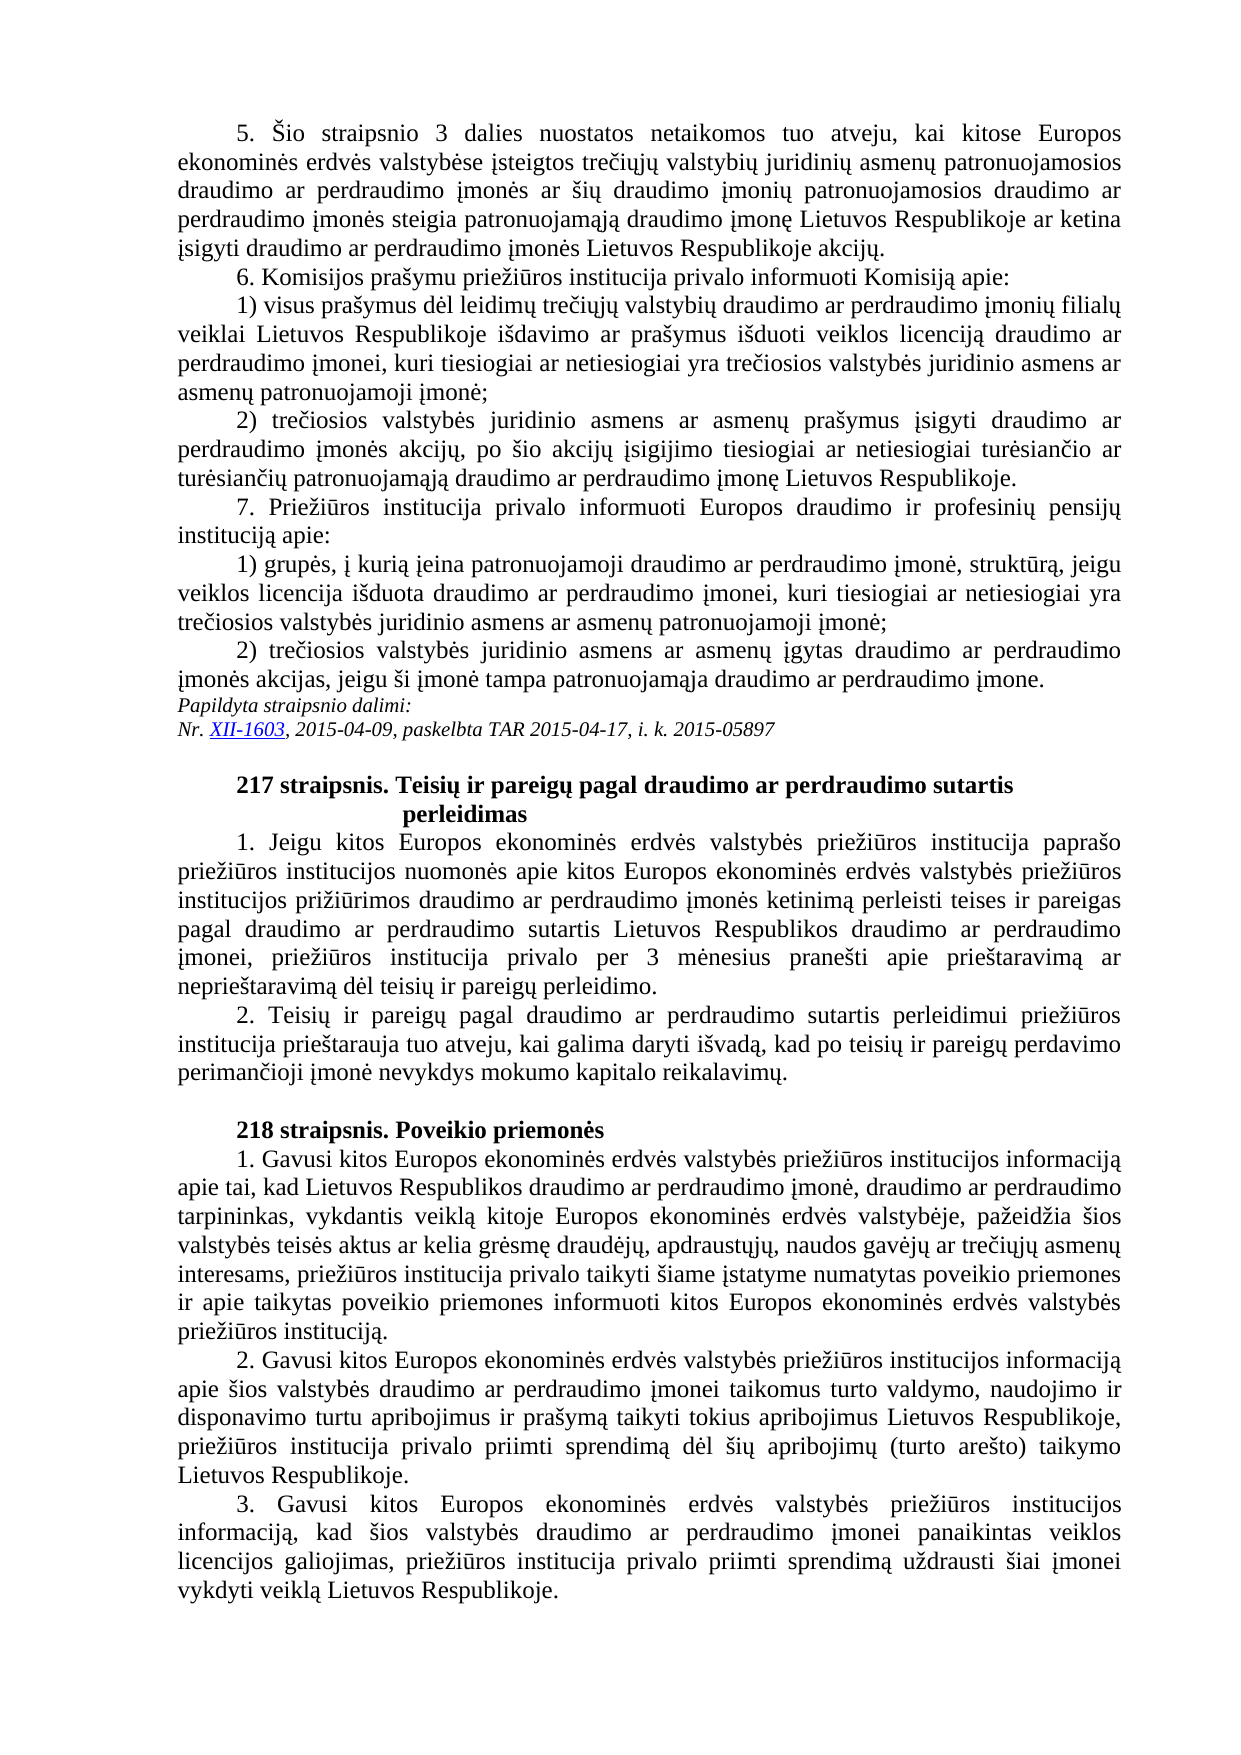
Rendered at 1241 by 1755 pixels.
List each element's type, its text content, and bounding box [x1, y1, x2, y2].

text Papildyta straipsnio dalimi: [177, 693, 1122, 717]
text 2) trečiosios valstybės juridinio asmens ar asmenų įgytas draudimo ar perdraudimo įmonės akcijas, jeigu ši įmonė tampa patronuojamąja draudimo ar perdraudimo įmone. [177, 636, 1122, 693]
text 1) visus prašymus dėl leidimų trečiųjų valstybių draudimo ar perdraudimo įmonių filialų veiklai Lietuvos Respublikoje išdavimo ar prašymus išduoti veiklos licenciją draudimo ar perdraudimo įmonei, kuri tiesiogiai ar netiesiogiai yra trečiosios valstybės juridinio asmens ar asmenų patronuojamoji įmonė; [177, 291, 1122, 406]
text Nr. XII-1603, 2015-04-09, paskelbta TAR 2015-04-17, i. k. 2015-05897 [177, 717, 1122, 741]
text 2) trečiosios valstybės juridinio asmens ar asmenų prašymus įsigyti draudimo ar perdraudimo įmonės akcijų, po šio akcijų įsigijimo tiesiogiai ar netiesiogiai turėsiančio ar turėsiančių patronuojamąją draudimo ar perdraudimo įmonę Lietuvos Respublikoje. [177, 406, 1122, 492]
text 2. Gavusi kitos Europos ekonominės erdvės valstybės priežiūros institucijos informaciją apie šios valstybės draudimo ar perdraudimo įmonei taikomus turto valdymo, naudojimo ir disponavimo turtu apribojimus ir prašymą taikyti tokius apribojimus Lietuvos Respublikoje, priežiūros institucija privalo priimti sprendimą dėl šių apribojimų (turto arešto) taikymo Lietuvos Respublikoje. [177, 1345, 1122, 1489]
text 2. Teisių ir pareigų pagal draudimo ar perdraudimo sutartis perleidimui priežiūros institucija prieštarauja tuo atveju, kai galima daryti išvadą, kad po teisių ir pareigų perdavimo perimančioji įmonė nevykdys mokumo kapitalo reikalavimų. [177, 1000, 1122, 1086]
text 7. Priežiūros institucija privalo informuoti Europos draudimo ir profesinių pensijų instituciją apie: [177, 492, 1122, 549]
text 217 straipsnis. Teisių ir pareigų pagal draudimo ar perdraudimo sutartis perleidimas [236, 770, 1122, 827]
text 218 straipsnis. Poveikio priemonės [177, 1115, 1122, 1144]
text 5. Šio straipsnio 3 dalies nuostatos netaikomos tuo atveju, kai kitose Europos ekonominės erdvės valstybėse įsteigtos trečiųjų valstybių juridinių asmenų patronuojamosios draudimo ar perdraudimo įmonės ar šių draudimo įmonių patronuojamosios draudimo ar perdraudimo įmonės steigia patronuojamąją draudimo įmonę Lietuvos Respublikoje ar ketina įsigyti draudimo ar perdraudimo įmonės Lietuvos Respublikoje akcijų. [177, 118, 1122, 262]
text 1. Jeigu kitos Europos ekonominės erdvės valstybės priežiūros institucija paprašo priežiūros institucijos nuomonės apie kitos Europos ekonominės erdvės valstybės priežiūros institucijos prižiūrimos draudimo ar perdraudimo įmonės ketinimą perleisti teises ir pareigas pagal draudimo ar perdraudimo sutartis Lietuvos Respublikos draudimo ar perdraudimo įmonei, priežiūros institucija privalo per 3 mėnesius pranešti apie prieštaravimą ar neprieštaravimą dėl teisių ir pareigų perleidimo. [177, 827, 1122, 1000]
text 1. Gavusi kitos Europos ekonominės erdvės valstybės priežiūros institucijos informaciją apie tai, kad Lietuvos Respublikos draudimo ar perdraudimo įmonė, draudimo ar perdraudimo tarpininkas, vykdantis veiklą kitoje Europos ekonominės erdvės valstybėje, pažeidžia šios valstybės teisės aktus ar kelia grėsmę draudėjų, apdraustųjų, naudos gavėjų ar trečiųjų asmenų interesams, priežiūros institucija privalo taikyti šiame įstatyme numatytas poveikio priemones ir apie taikytas poveikio priemones informuoti kitos Europos ekonominės erdvės valstybės priežiūros instituciją. [177, 1144, 1122, 1345]
text 3. Gavusi kitos Europos ekonominės erdvės valstybės priežiūros institucijos informaciją, kad šios valstybės draudimo ar perdraudimo įmonei panaikintas veiklos licencijos galiojimas, priežiūros institucija privalo priimti sprendimą uždrausti šiai įmonei vykdyti veiklą Lietuvos Respublikoje. [177, 1489, 1122, 1604]
text 6. Komisijos prašymu priežiūros institucija privalo informuoti Komisiją apie: [177, 262, 1122, 291]
text 1) grupės, į kurią įeina patronuojamoji draudimo ar perdraudimo įmonė, struktūrą, jeigu veiklos licencija išduota draudimo ar perdraudimo įmonei, kuri tiesiogiai ar netiesiogiai yra trečiosios valstybės juridinio asmens ar asmenų patronuojamoji įmonė; [177, 549, 1122, 636]
